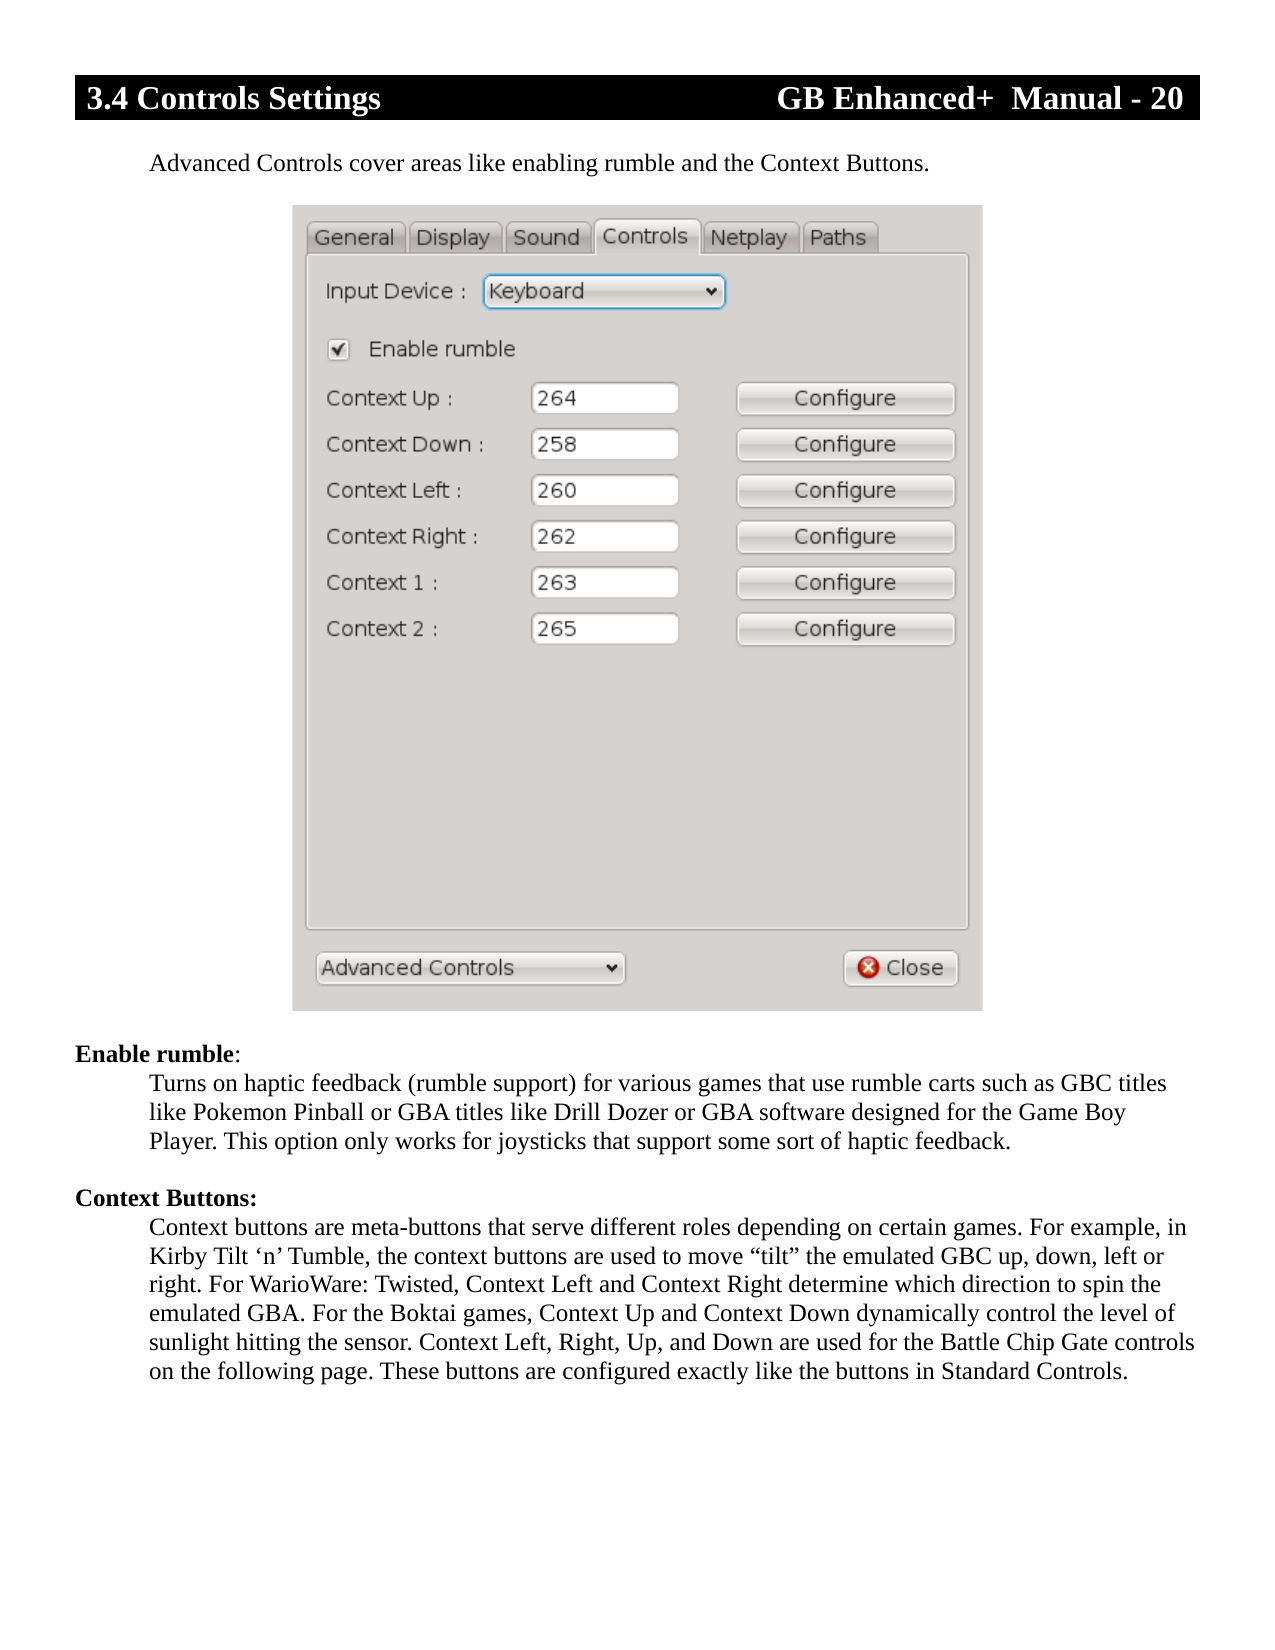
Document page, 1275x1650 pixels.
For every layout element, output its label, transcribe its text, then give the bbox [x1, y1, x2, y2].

text Context Buttons: [75, 1183, 1200, 1212]
text Turns on haptic feedback (rumble support) for various games that use rumble carts such as GBC titles like Pokemon Pinball or GBA titles like Drill Dozer or GBA software designed for the Game Boy Player. This option only works for joysticks that support some sort of haptic feedback. [75, 1068, 1200, 1154]
text Context buttons are meta-buttons that serve different roles depending on certain games. For example, in Kirby Tilt ‘n’ Tumble, the context buttons are used to move “tilt” the emulated GBC up, down, left or right. For WarioWare: Twisted, Context Left and Context Right determine which direction to spin the emulated GBA. For the Boktai games, Context Up and Context Down dynamically control the level of sunlight hitting the sensor. Context Left, Right, Up, and Down are used for the Battle Chip Gate controls on the following page. These buttons are configured exactly like the buttons in Standard Controls. [75, 1212, 1200, 1384]
text 3.4 Controls Settings GB Enhanced+ Manual - 20 [75, 75, 1200, 119]
text Advanced Controls cover areas like enabling rumble and the Context Buttons. [75, 148, 1200, 177]
picture [292, 205, 983, 1011]
text Enable rumble: [75, 1039, 1200, 1068]
